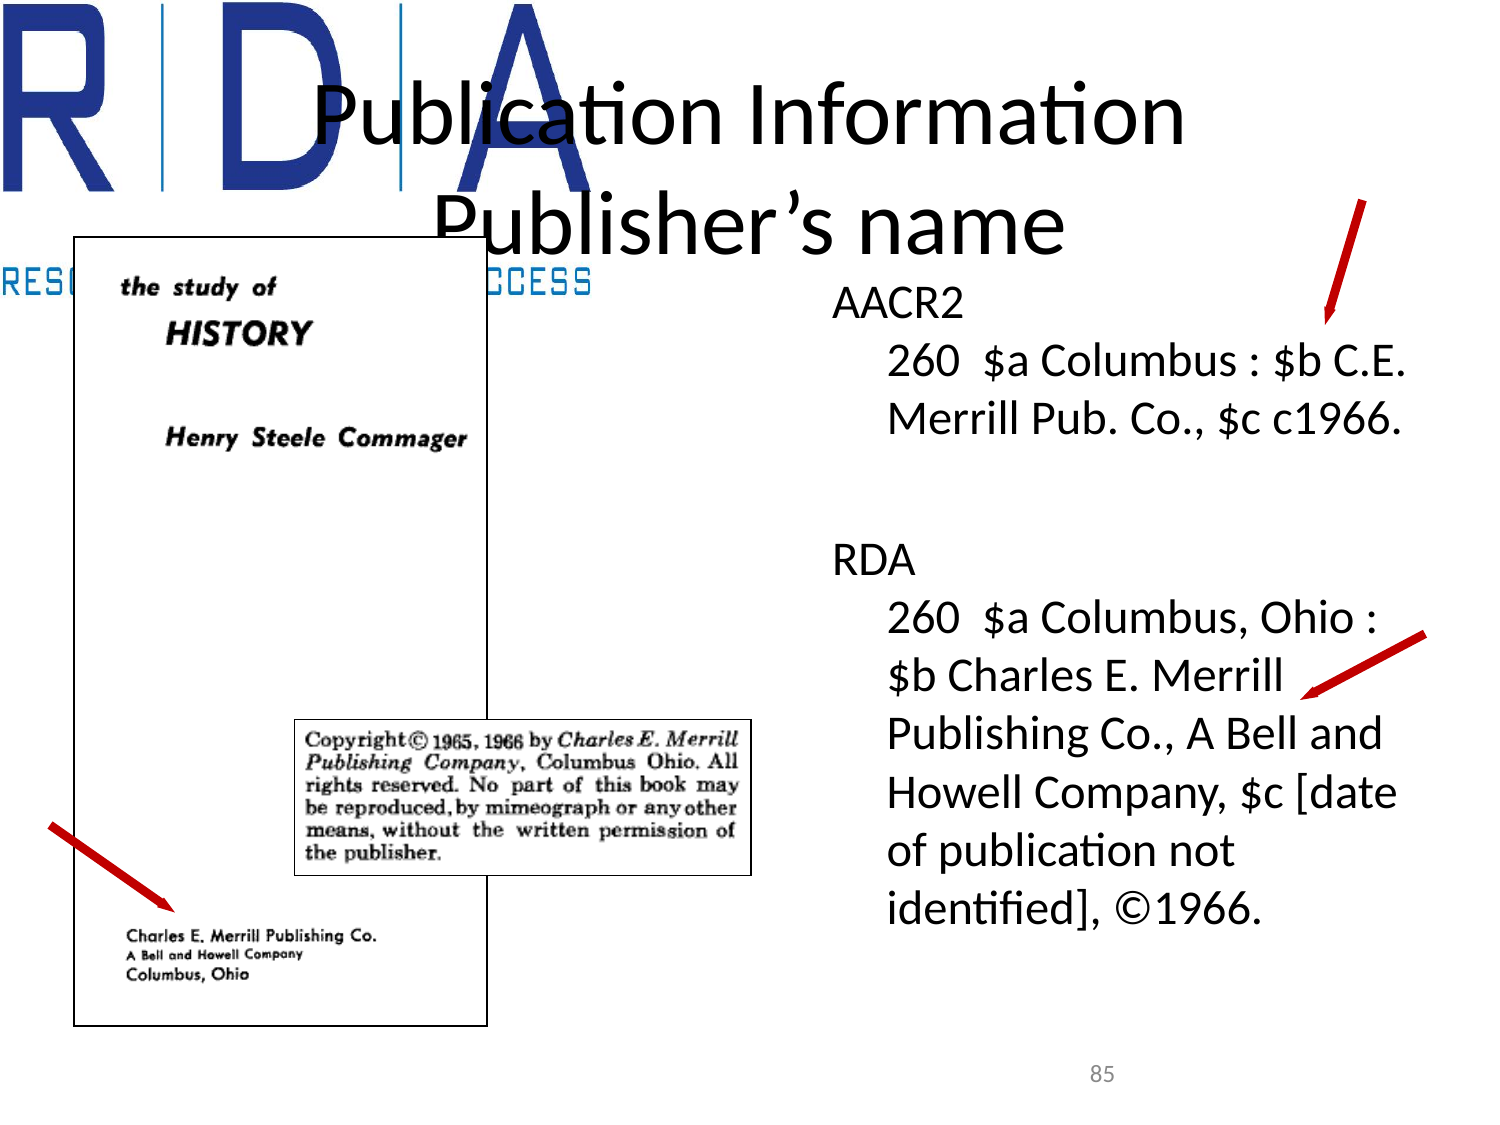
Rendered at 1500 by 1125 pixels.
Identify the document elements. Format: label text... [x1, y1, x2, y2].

text_box 85 [1074, 1042, 1426, 1103]
list AACR2 260 $a Columbus : $b C.E. Merrill Pub. Co., $c c1966. RDA 260 $a Columbus, Ohio : $b Charles E. Merrill Publishing Co., A Bell and Howell Company, $c [date of publication not identified], ©1966. [762, 262, 1426, 1005]
picture [295, 720, 751, 875]
title Publication Information Publisher’s name [75, 45, 1426, 233]
picture [75, 237, 487, 1026]
